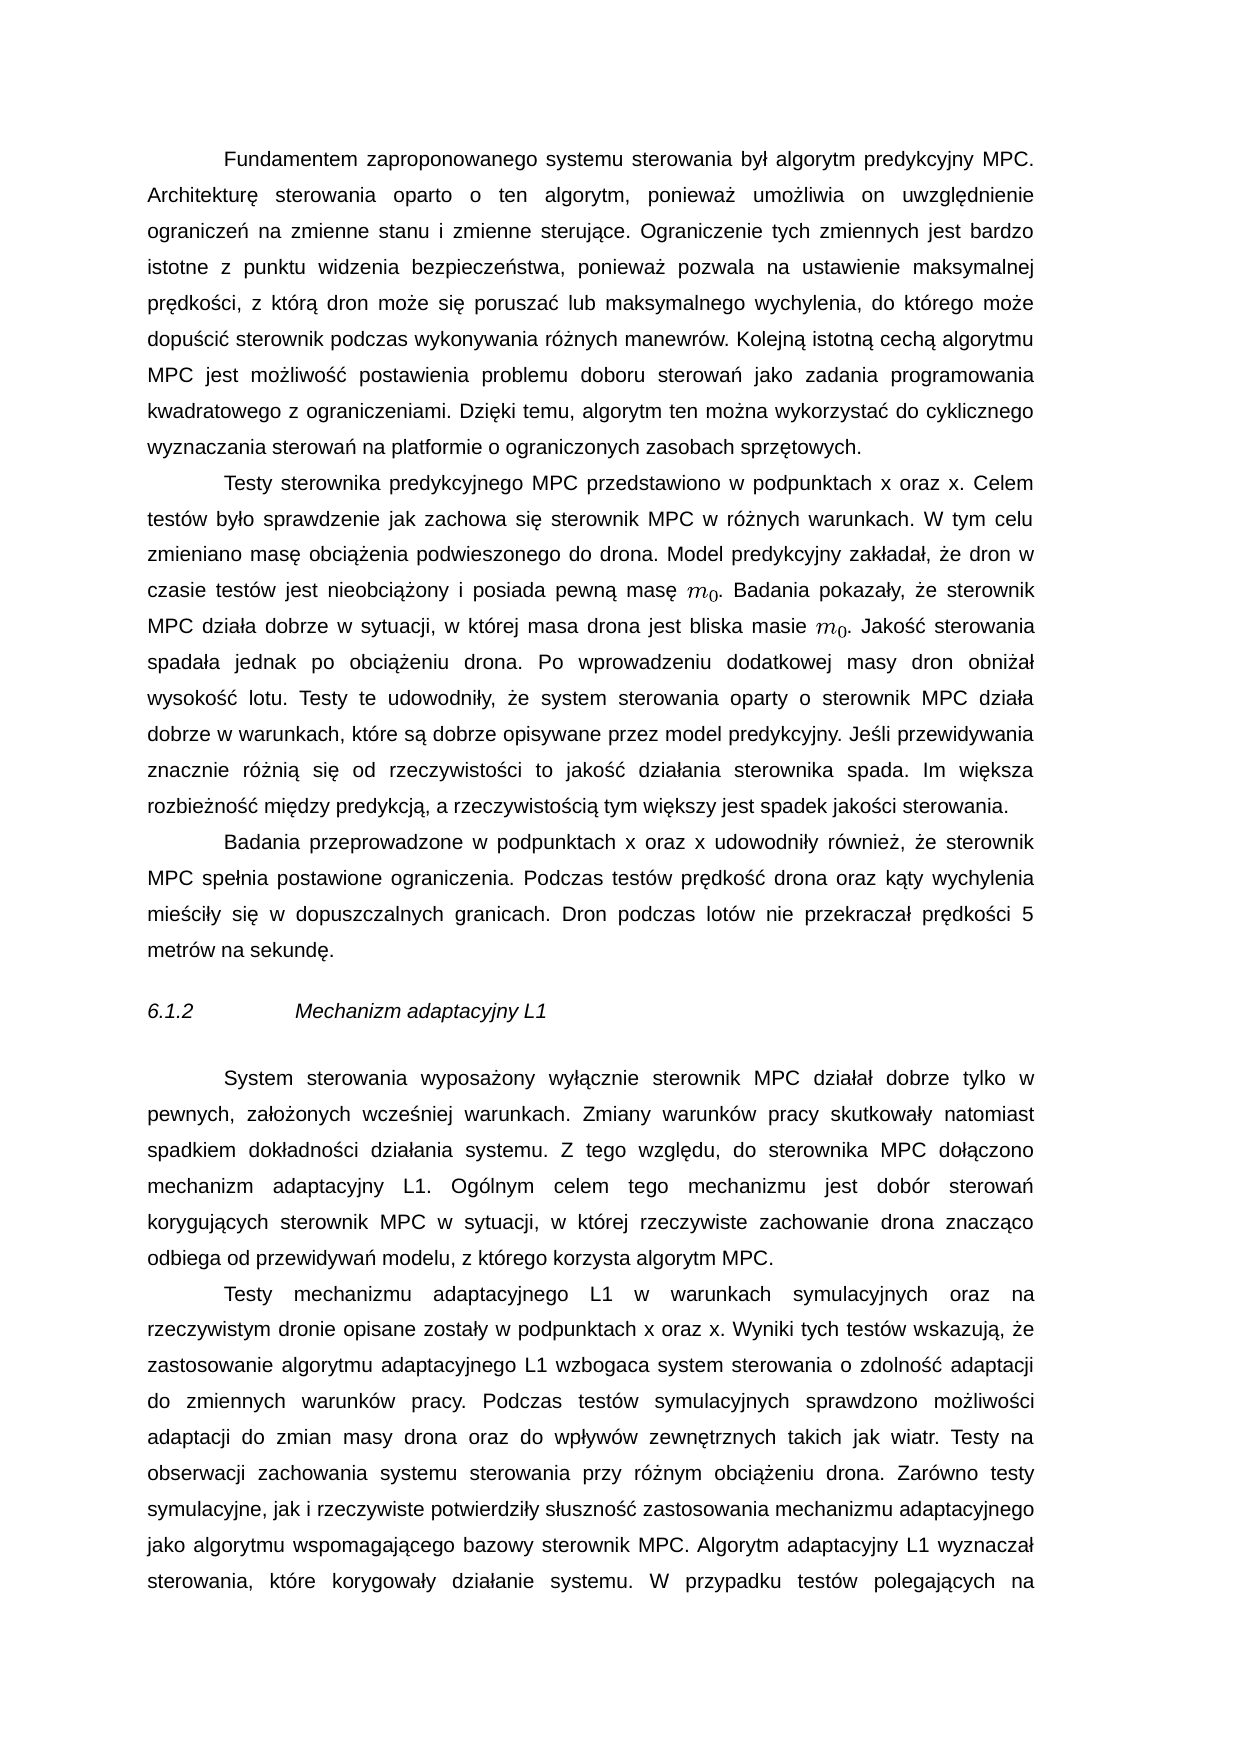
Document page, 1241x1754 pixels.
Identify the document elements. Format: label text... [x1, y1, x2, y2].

subtitle Mechanizm adaptacyjny L1 [147, 998, 1035, 1022]
text Testy sterownika predykcyjnego MPC przedstawiono w podpunktach x oraz x. Celem testów było sprawdzenie jak zachowa się sterownik MPC w różnych warunkach. W tym celu zmieniano masę obciążenia podwieszonego do drona. Model predykcyjny zakładał, że dron w czasie testów jest nieobciążony i posiada pewną masę . Badania pokazały, że sterownik MPC działa dobrze w sytuacji, w której masa drona jest bliska masie . Jakość sterowania spadała jednak po obciążeniu drona. Po wprowadzeniu dodatkowej masy dron obniżał wysokość lotu. Testy te udowodniły, że system sterowania oparty o sterownik MPC działa dobrze w warunkach, które są dobrze opisywane przez model predykcyjny. Jeśli przewidywania znacznie różnią się od rzeczywistości to jakość działania sterownika spada. Im większa rozbieżność między predykcją, a rzeczywistością tym większy jest spadek jakości sterowania. [147, 470, 1035, 818]
text Fundamentem zaproponowanego systemu sterowania był algorytm predykcyjny MPC. Architekturę sterowania oparto o ten algorytm, ponieważ umożliwia on uwzględnienie ograniczeń na zmienne stanu i zmienne sterujące. Ograniczenie tych zmiennych jest bardzo istotne z punktu widzenia bezpieczeństwa, ponieważ pozwala na ustawienie maksymalnej prędkości, z którą dron może się poruszać lub maksymalnego wychylenia, do którego może dopuścić sterownik podczas wykonywania różnych manewrów. Kolejną istotną cechą algorytmu MPC jest możliwość postawienia problemu doboru sterowań jako zadania programowania kwadratowego z ograniczeniami. Dzięki temu, algorytm ten można wykorzystać do cyklicznego wyznaczania sterowań na platformie o ograniczonych zasobach sprzętowych. [147, 147, 1035, 458]
text Testy mechanizmu adaptacyjnego L1 w warunkach symulacyjnych oraz na rzeczywistym dronie opisane zostały w podpunktach x oraz x. Wyniki tych testów wskazują, że zastosowanie algorytmu adaptacyjnego L1 wzbogaca system sterowania o zdolność adaptacji do zmiennych warunków pracy. Podczas testów symulacyjnych sprawdzono możliwości adaptacji do zmian masy drona oraz do wpływów zewnętrznych takich jak wiatr. Testy na obserwacji zachowania systemu sterowania przy różnym obciążeniu drona. Zarówno testy symulacyjne, jak i rzeczywiste potwierdziły słuszność zastosowania mechanizmu adaptacyjnego jako algorytmu wspomagającego bazowy sterownik MPC. Algorytm adaptacyjny L1 wyznaczał sterowania, które korygowały działanie systemu. W przypadku testów polegających na [147, 1281, 1035, 1593]
text System sterowania wyposażony wyłącznie sterownik MPC działał dobrze tylko w pewnych, założonych wcześniej warunkach. Zmiany warunków pracy skutkowały natomiast spadkiem dokładności działania systemu. Z tego względu, do sterownika MPC dołączono mechanizm adaptacyjny L1. Ogólnym celem tego mechanizmu jest dobór sterowań korygujących sterownik MPC w sytuacji, w której rzeczywiste zachowanie drona znacząco odbiega od przewidywań modelu, z którego korzysta algorytm MPC. [147, 1066, 1035, 1269]
text Badania przeprowadzone w podpunktach x oraz x udowodniły również, że sterownik MPC spełnia postawione ograniczenia. Podczas testów prędkość drona oraz kąty wychylenia mieściły się w dopuszczalnych granicach. Dron podczas lotów nie przekraczał prędkości 5 metrów na sekundę. [147, 830, 1035, 962]
